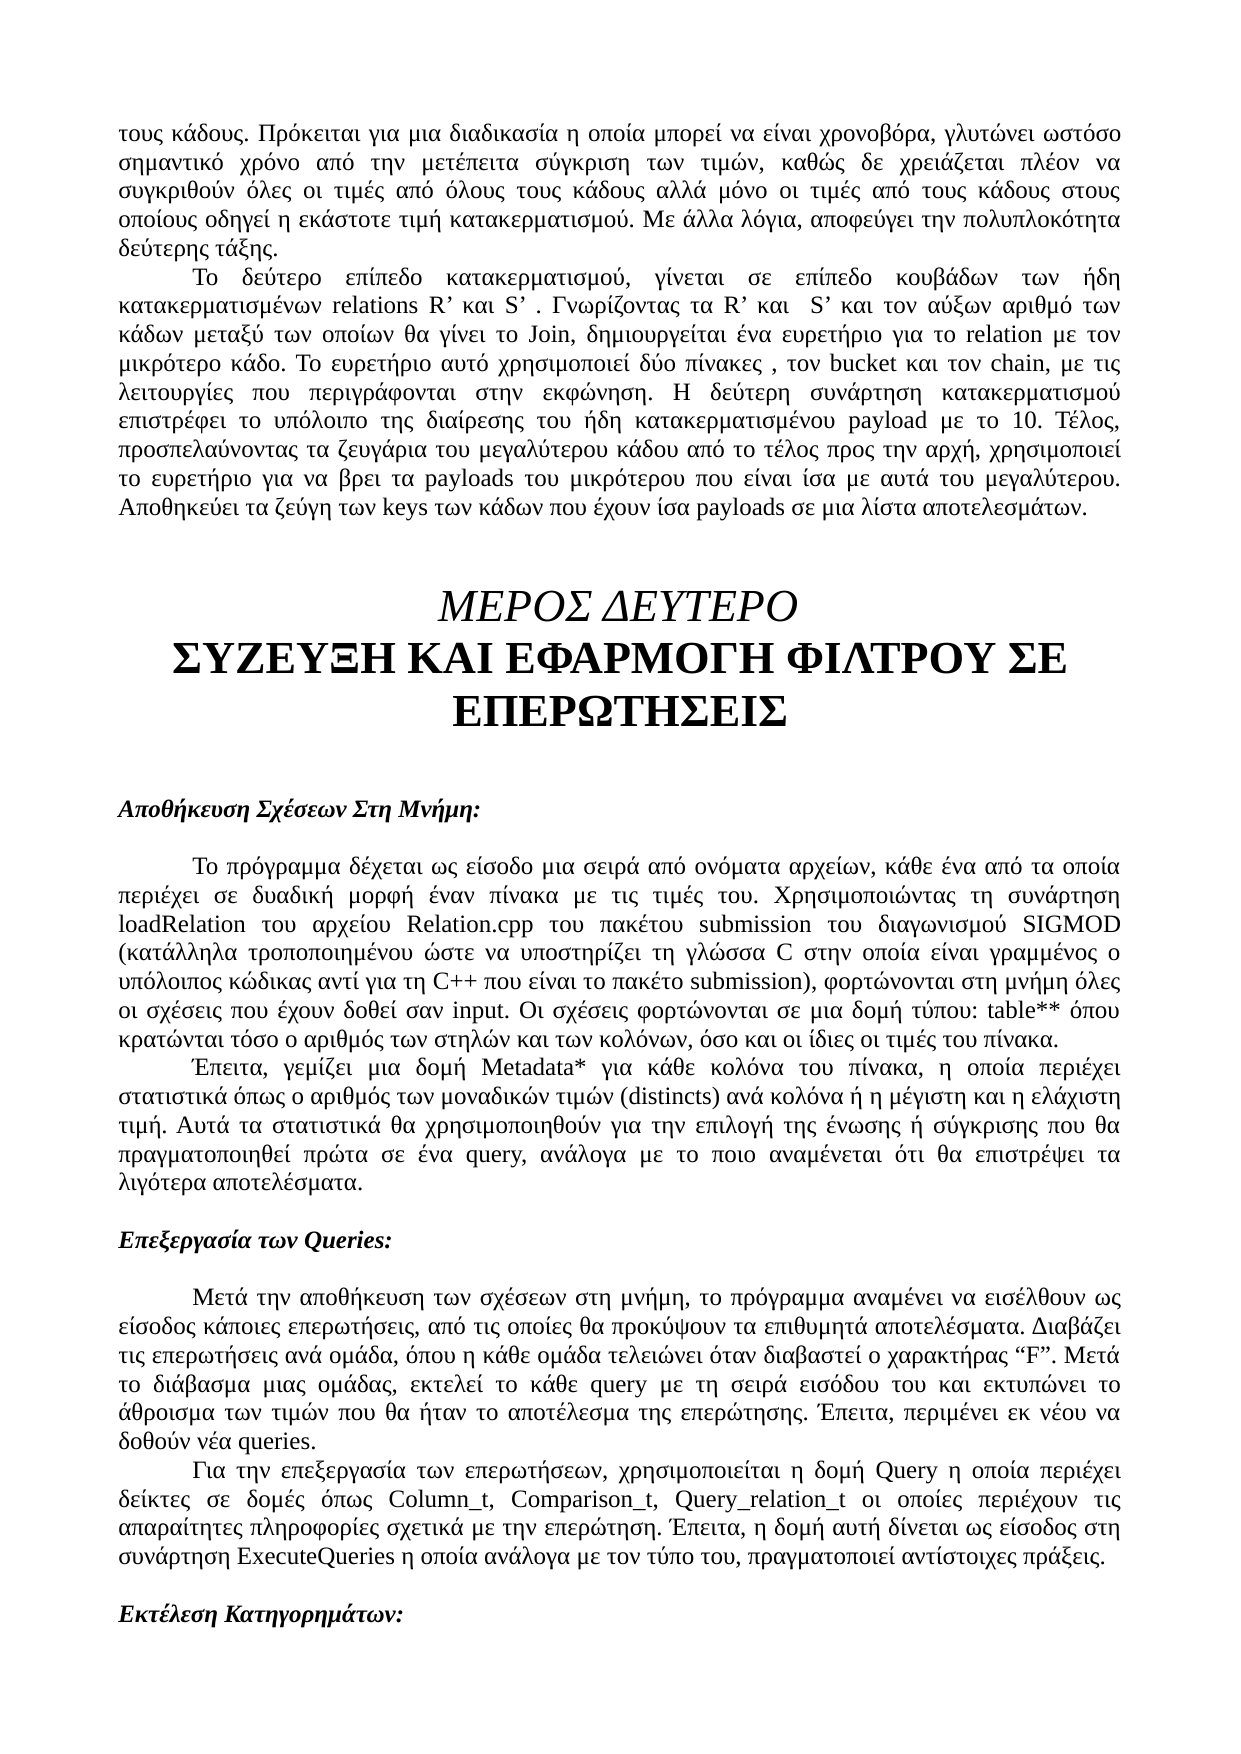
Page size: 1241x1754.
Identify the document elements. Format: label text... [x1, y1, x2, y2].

text τους κάδους. Πρόκειται για μια διαδικασία η οποία μπορεί να είναι χρονοβόρα, γλυτώνει ωστόσο σημαντικό χρόνο από την μετέπειτα σύγκριση των τιμών, καθώς δε χρειάζεται πλέον να συγκριθούν όλες οι τιμές από όλους τους κάδους αλλά μόνο οι τιμές από τους κάδους στους οποίους οδηγεί η εκάστοτε τιμή κατακερματισμού. Με άλλα λόγια, αποφεύγει την πολυπλοκότητα δεύτερης τάξης. [118, 118, 1122, 262]
text Το δεύτερο επίπεδο κατακερματισμού, γίνεται σε επίπεδο κουβάδων των ήδη κατακερματισμένων relations R’ και S’ . Γνωρίζοντας τα R’ και S’ και τον αύξων αριθμό των κάδων μεταξύ των οποίων θα γίνει το Join, δημιουργείται ένα ευρετήριο για το relation με τον μικρότερο κάδο. Το ευρετήριο αυτό χρησιμοποιεί δύο πίνακες , τον bucket και τον chain, με τις λειτουργίες που περιγράφονται στην εκφώνηση. Η δεύτερη συνάρτηση κατακερματισμού επιστρέφει το υπόλοιπο της διαίρεσης του ήδη κατακερματισμένου payload με το 10. Τέλος, προσπελαύνοντας τα ζευγάρια του μεγαλύτερου κάδου από το τέλος προς την αρχή, χρησιμοποιεί το ευρετήριο για να βρει τα payloads του μικρότερου που είναι ίσα με αυτά του μεγαλύτερου. Αποθηκεύει τα ζεύγη των keys των κάδων που έχουν ίσα payloads σε μια λίστα αποτελεσμάτων. [118, 262, 1122, 521]
text Επεξεργασία των Queries: [118, 1225, 1122, 1254]
text ΣΥΖΕΥΞΗ ΚΑΙ ΕΦΑΡΜΟΓΗ ΦΙΛΤΡΟΥ ΣΕ ΕΠΕΡΩΤΗΣΕΙΣ [118, 631, 1122, 736]
text Μετά την αποθήκευση των σχέσεων στη μνήμη, το πρόγραμμα αναμένει να εισέλθουν ως είσοδος κάποιες επερωτήσεις, από τις οποίες θα προκύψουν τα επιθυμητά αποτελέσματα. Διαβάζει τις επερωτήσεις ανά ομάδα, όπου η κάθε ομάδα τελειώνει όταν διαβαστεί ο χαρακτήρας “F”. Μετά το διάβασμα μιας ομάδας, εκτελεί το κάθε query με τη σειρά εισόδου του και εκτυπώνει το άθροισμα των τιμών που θα ήταν το αποτέλεσμα της επερώτησης. Έπειτα, περιμένει εκ νέου να δοθούν νέα queries. [118, 1282, 1122, 1455]
text Έπειτα, γεμίζει μια δομή Metadata* για κάθε κολόνα του πίνακα, η οποία περιέχει στατιστικά όπως ο αριθμός των μοναδικών τιμών (distincts) ανά κολόνα ή η μέγιστη και η ελάχιστη τιμή. Αυτά τα στατιστικά θα χρησιμοποιηθούν για την επιλογή της ένωσης ή σύγκρισης που θα πραγματοποιηθεί πρώτα σε ένα query, ανάλογα με το ποιο αναμένεται ότι θα επιστρέψει τα λιγότερα αποτελέσματα. [118, 1052, 1122, 1196]
text Το πρόγραμμα δέχεται ως είσοδο μια σειρά από ονόματα αρχείων, κάθε ένα από τα οποία περιέχει σε δυαδική μορφή έναν πίνακα με τις τιμές του. Χρησιμοποιώντας τη συνάρτηση loadRelation του αρχείου Relation.cpp του πακέτου submission του διαγωνισμού SIGMOD (κατάλληλα τροποποιημένου ώστε να υποστηρίζει τη γλώσσα C στην οποία είναι γραμμένος ο υπόλοιπος κώδικας αντί για τη C++ που είναι το πακέτο submission), φορτώνονται στη μνήμη όλες οι σχέσεις που έχουν δοθεί σαν input. Οι σχέσεις φορτώνονται σε μια δομή τύπου: table** όπου κρατώνται τόσο ο αριθμός των στηλών και των κολόνων, όσο και οι ίδιες οι τιμές του πίνακα. [118, 851, 1122, 1052]
text Για την επεξεργασία των επερωτήσεων, χρησιμοποιείται η δομή Query η οποία περιέχει δείκτες σε δομές όπως Column_t, Comparison_t, Query_relation_t οι οποίες περιέχουν τις απαραίτητες πληροφορίες σχετικά με την επερώτηση. Έπειτα, η δομή αυτή δίνεται ως είσοδος στη συνάρτηση ExecuteQueries η οποία ανάλογα με τον τύπο του, πραγματοποιεί αντίστοιχες πράξεις. [118, 1455, 1122, 1570]
text ΜΕΡΟΣ ΔΕΥΤΕΡΟ [118, 578, 1122, 631]
text Εκτέλεση Κατηγορημάτων: [118, 1599, 1122, 1627]
text Αποθήκευση Σχέσεων Στη Μνήμη: [118, 794, 1122, 822]
